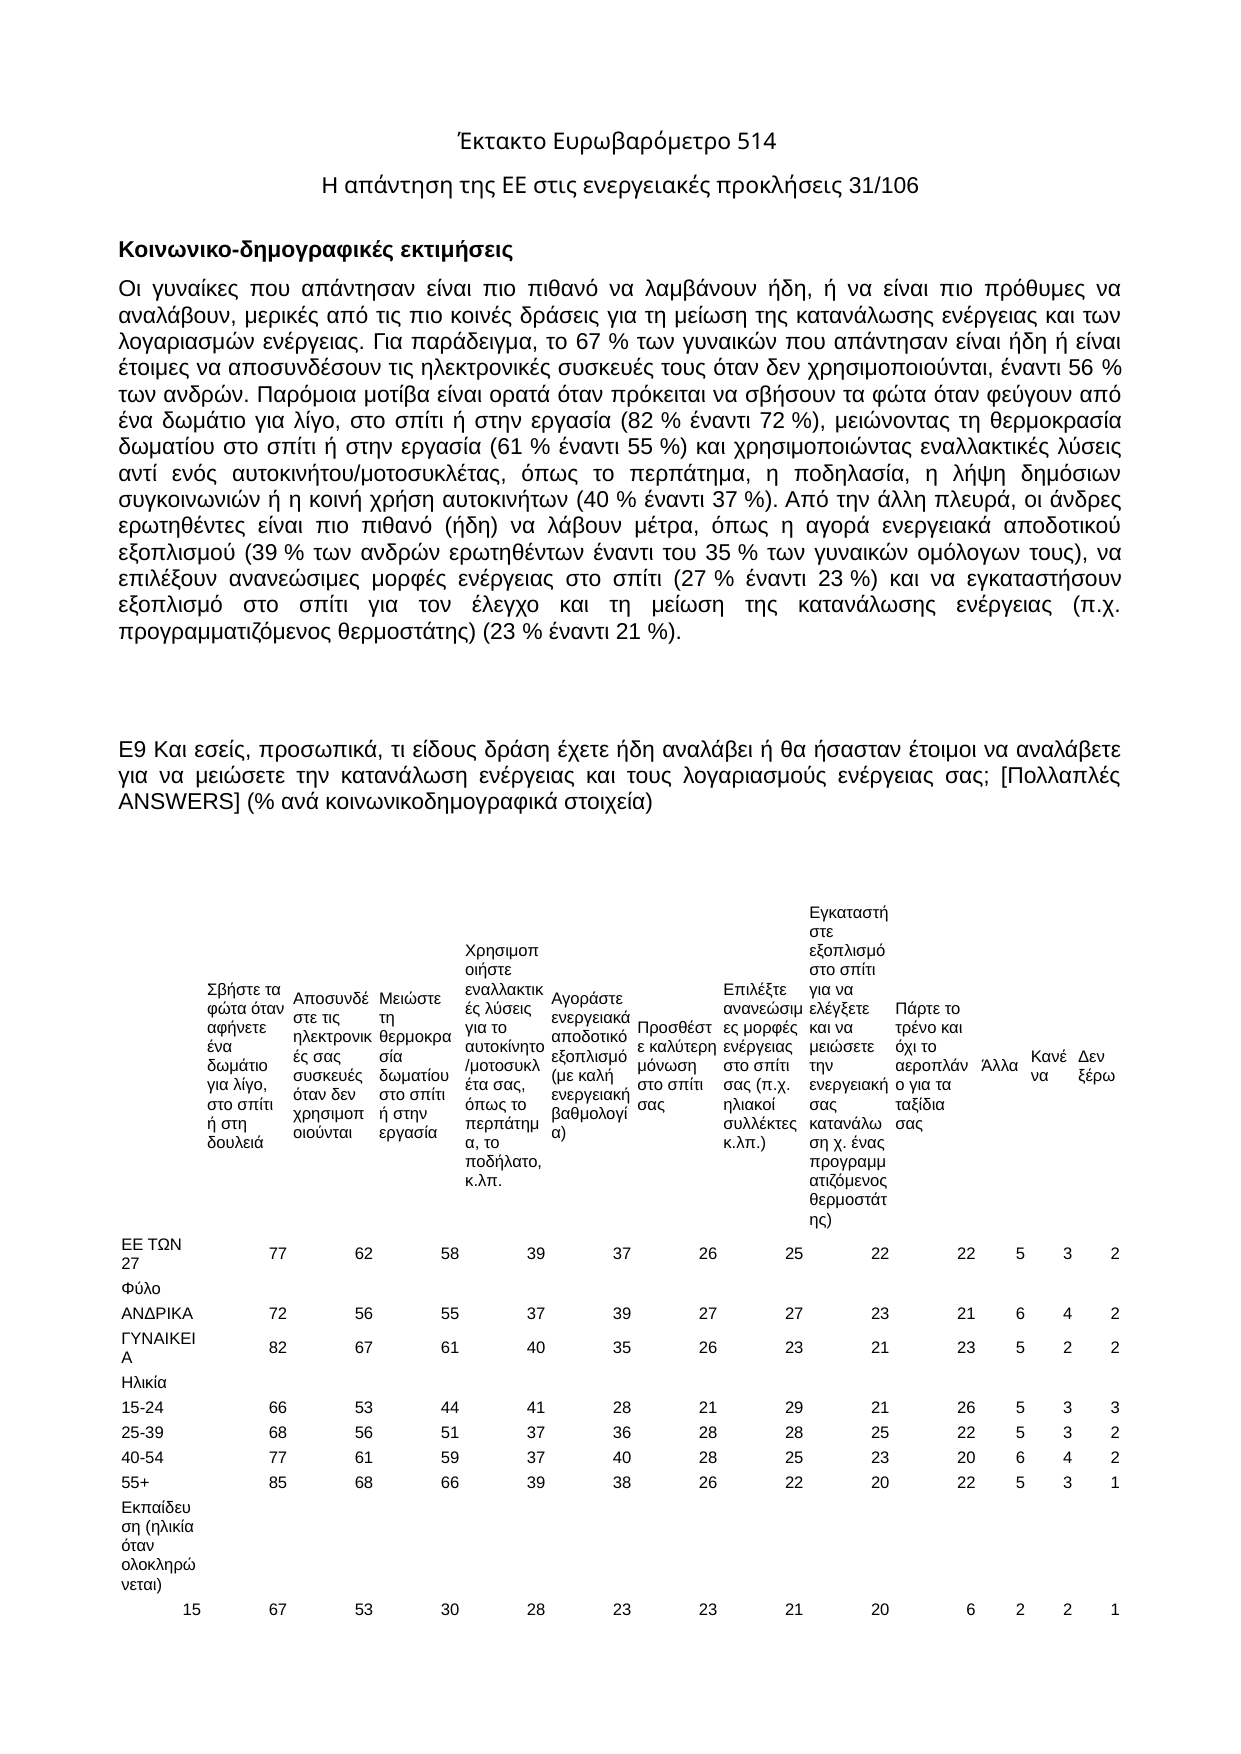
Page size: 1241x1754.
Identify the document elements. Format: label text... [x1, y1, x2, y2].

table_cell [204, 1495, 290, 1596]
table_header [118, 900, 204, 1231]
table_cell 20 [892, 1445, 978, 1470]
table_cell 6 [892, 1596, 978, 1621]
table_cell 21 [634, 1395, 720, 1420]
table_cell 58 [376, 1231, 462, 1276]
table_cell 25 [720, 1445, 806, 1470]
table_header Χρησιμοποιήστε εναλλακτικές λύσεις για το αυτοκίνητο/μοτοσυκλέτα σας, όπως το περπάτημα, το ποδήλατο, κ.λπ. [462, 900, 548, 1231]
table_cell ΓΥΝΑΙΚΕΙΑ [118, 1326, 204, 1370]
table_header Σβήστε τα φώτα όταν αφήνετε ένα δωμάτιο για λίγο, στο σπίτι ή στη δουλειά [204, 900, 290, 1231]
table_cell ΑΝΔΡΙΚΑ [118, 1301, 204, 1326]
table_cell 5 [978, 1470, 1028, 1495]
table_cell [204, 1370, 290, 1395]
table_cell 37 [462, 1420, 548, 1445]
table_cell 85 [204, 1470, 290, 1495]
table_cell ΕΕ ΤΩΝ 27 [118, 1231, 204, 1276]
table_cell Εκπαίδευση (ηλικία όταν ολοκληρώνεται) [118, 1495, 204, 1596]
table_cell 41 [462, 1395, 548, 1420]
table_cell 15 [118, 1596, 204, 1621]
table_cell 4 [1028, 1445, 1075, 1470]
table_cell [806, 1495, 892, 1596]
table_cell 23 [720, 1326, 806, 1370]
table_cell 2 [1075, 1420, 1122, 1445]
table_cell 5 [978, 1395, 1028, 1420]
table_cell 68 [204, 1420, 290, 1445]
table_cell 61 [290, 1445, 376, 1470]
table_cell 67 [290, 1326, 376, 1370]
table_header Δεν ξέρω [1075, 900, 1122, 1231]
table_cell 22 [892, 1231, 978, 1276]
table_cell 28 [462, 1596, 548, 1621]
table_cell 22 [720, 1470, 806, 1495]
table_cell [290, 1276, 376, 1301]
table_cell 62 [290, 1231, 376, 1276]
table_cell 28 [720, 1420, 806, 1445]
table_cell 82 [204, 1326, 290, 1370]
table_cell 20 [806, 1470, 892, 1495]
table_cell 23 [806, 1301, 892, 1326]
table_cell 22 [892, 1470, 978, 1495]
table_cell 37 [548, 1231, 634, 1276]
table_cell [1075, 1495, 1122, 1596]
table_cell 40-54 [118, 1445, 204, 1470]
table_cell [1028, 1495, 1075, 1596]
table_cell 4 [1028, 1301, 1075, 1326]
table_cell 66 [204, 1395, 290, 1420]
table_cell 1 [1075, 1470, 1122, 1495]
table_cell 21 [806, 1326, 892, 1370]
table_header Επιλέξτε ανανεώσιμες μορφές ενέργειας στο σπίτι σας (π.χ. ηλιακοί συλλέκτες κ.λπ.) [720, 900, 806, 1231]
table_cell [978, 1495, 1028, 1596]
table_cell 23 [634, 1596, 720, 1621]
table_cell 2 [1075, 1301, 1122, 1326]
text Ε9 Και εσείς, προσωπικά, τι είδους δράση έχετε ήδη αναλάβει ή θα ήσασταν έτοιμοι να αναλάβετε για να μειώσετε την κατανάλωση ενέργειας και τους λογαριασμούς ενέργειας σας; [Πολλαπλές ANSWERS] (% ανά κοινωνικοδημογραφικά στοιχεία) [118, 736, 1122, 815]
table_cell 3 [1028, 1470, 1075, 1495]
table_cell [462, 1495, 548, 1596]
table_cell 56 [290, 1301, 376, 1326]
table_cell 25 [806, 1420, 892, 1445]
table_cell 28 [634, 1420, 720, 1445]
table_cell [634, 1495, 720, 1596]
table_cell 21 [806, 1395, 892, 1420]
table_cell 23 [548, 1596, 634, 1621]
table_cell [892, 1370, 978, 1395]
table_cell 55+ [118, 1470, 204, 1495]
table_cell [548, 1276, 634, 1301]
table_cell 77 [204, 1445, 290, 1470]
table_cell 39 [462, 1231, 548, 1276]
table_cell [462, 1370, 548, 1395]
table_cell [376, 1495, 462, 1596]
table_cell 2 [1075, 1231, 1122, 1276]
table_cell [978, 1370, 1028, 1395]
table_cell [204, 1276, 290, 1301]
text Οι γυναίκες που απάντησαν είναι πιο πιθανό να λαμβάνουν ήδη, ή να είναι πιο πρόθυμες να αναλάβουν, μερικές από τις πιο κοινές δράσεις για τη μείωση της κατανάλωσης ενέργειας και των λογαριασμών ενέργειας. Για παράδειγμα, το 67 % των γυναικών που απάντησαν είναι ήδη ή είναι έτοιμες να αποσυνδέσουν τις ηλεκτρονικές συσκευές τους όταν δεν χρησιμοποιούνται, έναντι 56 % των ανδρών. Παρόμοια μοτίβα είναι ορατά όταν πρόκειται να σβήσουν τα φώτα όταν φεύγουν από ένα δωμάτιο για λίγο, στο σπίτι ή στην εργασία (82 % έναντι 72 %), μειώνοντας τη θερμοκρασία δωματίου στο σπίτι ή στην εργασία (61 % έναντι 55 %) και χρησιμοποιώντας εναλλακτικές λύσεις αντί ενός αυτοκινήτου/μοτοσυκλέτας, όπως το περπάτημα, η ποδηλασία, η λήψη δημόσιων συγκοινωνιών ή η κοινή χρήση αυτοκινήτων (40 % έναντι 37 %). Από την άλλη πλευρά, οι άνδρες ερωτηθέντες είναι πιο πιθανό (ήδη) να λάβουν μέτρα, όπως η αγορά ενεργειακά αποδοτικού εξοπλισμού (39 % των ανδρών ερωτηθέντων έναντι του 35 % των γυναικών ομόλογων τους), να επιλέξουν ανανεώσιμες μορφές ενέργειας στο σπίτι (27 % έναντι 23 %) και να εγκαταστήσουν εξοπλισμό στο σπίτι για τον έλεγχο και τη μείωση της κατανάλωσης ενέργειας (π.χ. προγραμματιζόμενος θερμοστάτης) (23 % έναντι 21 %). [118, 275, 1122, 644]
table_cell 3 [1028, 1395, 1075, 1420]
table_cell 2 [1075, 1445, 1122, 1470]
table_cell [1028, 1276, 1075, 1301]
table_cell 29 [720, 1395, 806, 1420]
table_cell 27 [634, 1301, 720, 1326]
text Κοινωνικο-δημογραφικές εκτιμήσεις [118, 236, 1122, 262]
table_cell [548, 1370, 634, 1395]
table_cell 5 [978, 1231, 1028, 1276]
table_cell 40 [462, 1326, 548, 1370]
table_cell 26 [892, 1395, 978, 1420]
table_cell Ηλικία [118, 1370, 204, 1395]
table_cell [720, 1370, 806, 1395]
table_cell 5 [978, 1420, 1028, 1445]
table_cell 35 [548, 1326, 634, 1370]
table_header Άλλα [978, 900, 1028, 1231]
table_header Εγκαταστήστε εξοπλισμό στο σπίτι για να ελέγξετε και να μειώσετε την ενεργειακή σας κατανάλωση χ. ένας προγραμματιζόμενος θερμοστάτης) [806, 900, 892, 1231]
table_cell 2 [1028, 1326, 1075, 1370]
table_cell 53 [290, 1596, 376, 1621]
table_cell [634, 1370, 720, 1395]
table_cell 1 [1075, 1596, 1122, 1621]
table_cell [892, 1276, 978, 1301]
table_cell [1075, 1276, 1122, 1301]
table_cell 40 [548, 1445, 634, 1470]
table_cell [806, 1370, 892, 1395]
table_cell [376, 1276, 462, 1301]
table_cell 38 [548, 1470, 634, 1495]
table_cell 20 [806, 1596, 892, 1621]
table_cell 3 [1028, 1231, 1075, 1276]
table_cell 21 [720, 1596, 806, 1621]
table_cell [290, 1495, 376, 1596]
table_header Αγοράστε ενεργειακά αποδοτικό εξοπλισμό (με καλή ενεργειακή βαθμολογία) [548, 900, 634, 1231]
table_cell 39 [548, 1301, 634, 1326]
table_cell 28 [634, 1445, 720, 1470]
table_cell 66 [376, 1470, 462, 1495]
table_cell 44 [376, 1395, 462, 1420]
table_cell 59 [376, 1445, 462, 1470]
table_cell 21 [892, 1301, 978, 1326]
table_cell 2 [1028, 1596, 1075, 1621]
table_cell 53 [290, 1395, 376, 1420]
table_cell 2 [978, 1596, 1028, 1621]
table_cell 6 [978, 1445, 1028, 1470]
table_cell 26 [634, 1470, 720, 1495]
table_cell 6 [978, 1301, 1028, 1326]
table_cell 25 [720, 1231, 806, 1276]
table_cell 37 [462, 1301, 548, 1326]
table_cell [290, 1370, 376, 1395]
table_cell 15-24 [118, 1395, 204, 1420]
table_cell [720, 1276, 806, 1301]
table_header Προσθέστε καλύτερη μόνωση στο σπίτι σας [634, 900, 720, 1231]
table_cell 72 [204, 1301, 290, 1326]
table_cell [720, 1495, 806, 1596]
table_header Μειώστε τη θερμοκρασία δωματίου στο σπίτι ή στην εργασία [376, 900, 462, 1231]
table_cell [978, 1276, 1028, 1301]
table_cell 55 [376, 1301, 462, 1326]
table_cell [1028, 1370, 1075, 1395]
table_cell 56 [290, 1420, 376, 1445]
table_header Αποσυνδέστε τις ηλεκτρονικές σας συσκευές όταν δεν χρησιμοποιούνται [290, 900, 376, 1231]
table_cell 26 [634, 1231, 720, 1276]
table_cell 68 [290, 1470, 376, 1495]
table_cell 39 [462, 1470, 548, 1495]
table_cell 61 [376, 1326, 462, 1370]
table_cell 27 [720, 1301, 806, 1326]
table_cell 23 [892, 1326, 978, 1370]
table_cell [462, 1276, 548, 1301]
table_cell 67 [204, 1596, 290, 1621]
table_cell 36 [548, 1420, 634, 1445]
table_cell 2 [1075, 1326, 1122, 1370]
table_cell 5 [978, 1326, 1028, 1370]
table_header Κανένα [1028, 900, 1075, 1231]
table_cell 28 [548, 1395, 634, 1420]
table_cell 3 [1075, 1395, 1122, 1420]
table_cell [892, 1495, 978, 1596]
table_cell 26 [634, 1326, 720, 1370]
table_cell 37 [462, 1445, 548, 1470]
table_cell [1075, 1370, 1122, 1395]
table_cell [806, 1276, 892, 1301]
table_cell [376, 1370, 462, 1395]
table_cell [548, 1495, 634, 1596]
table_cell 51 [376, 1420, 462, 1445]
table_cell 30 [376, 1596, 462, 1621]
table_cell 22 [806, 1231, 892, 1276]
table_cell 25-39 [118, 1420, 204, 1445]
table_cell Φύλο [118, 1276, 204, 1301]
table_cell 3 [1028, 1420, 1075, 1445]
table_cell 77 [204, 1231, 290, 1276]
table_cell [634, 1276, 720, 1301]
table_header Πάρτε το τρένο και όχι το αεροπλάνο για τα ταξίδια σας [892, 900, 978, 1231]
table_cell 23 [806, 1445, 892, 1470]
table_cell 22 [892, 1420, 978, 1445]
